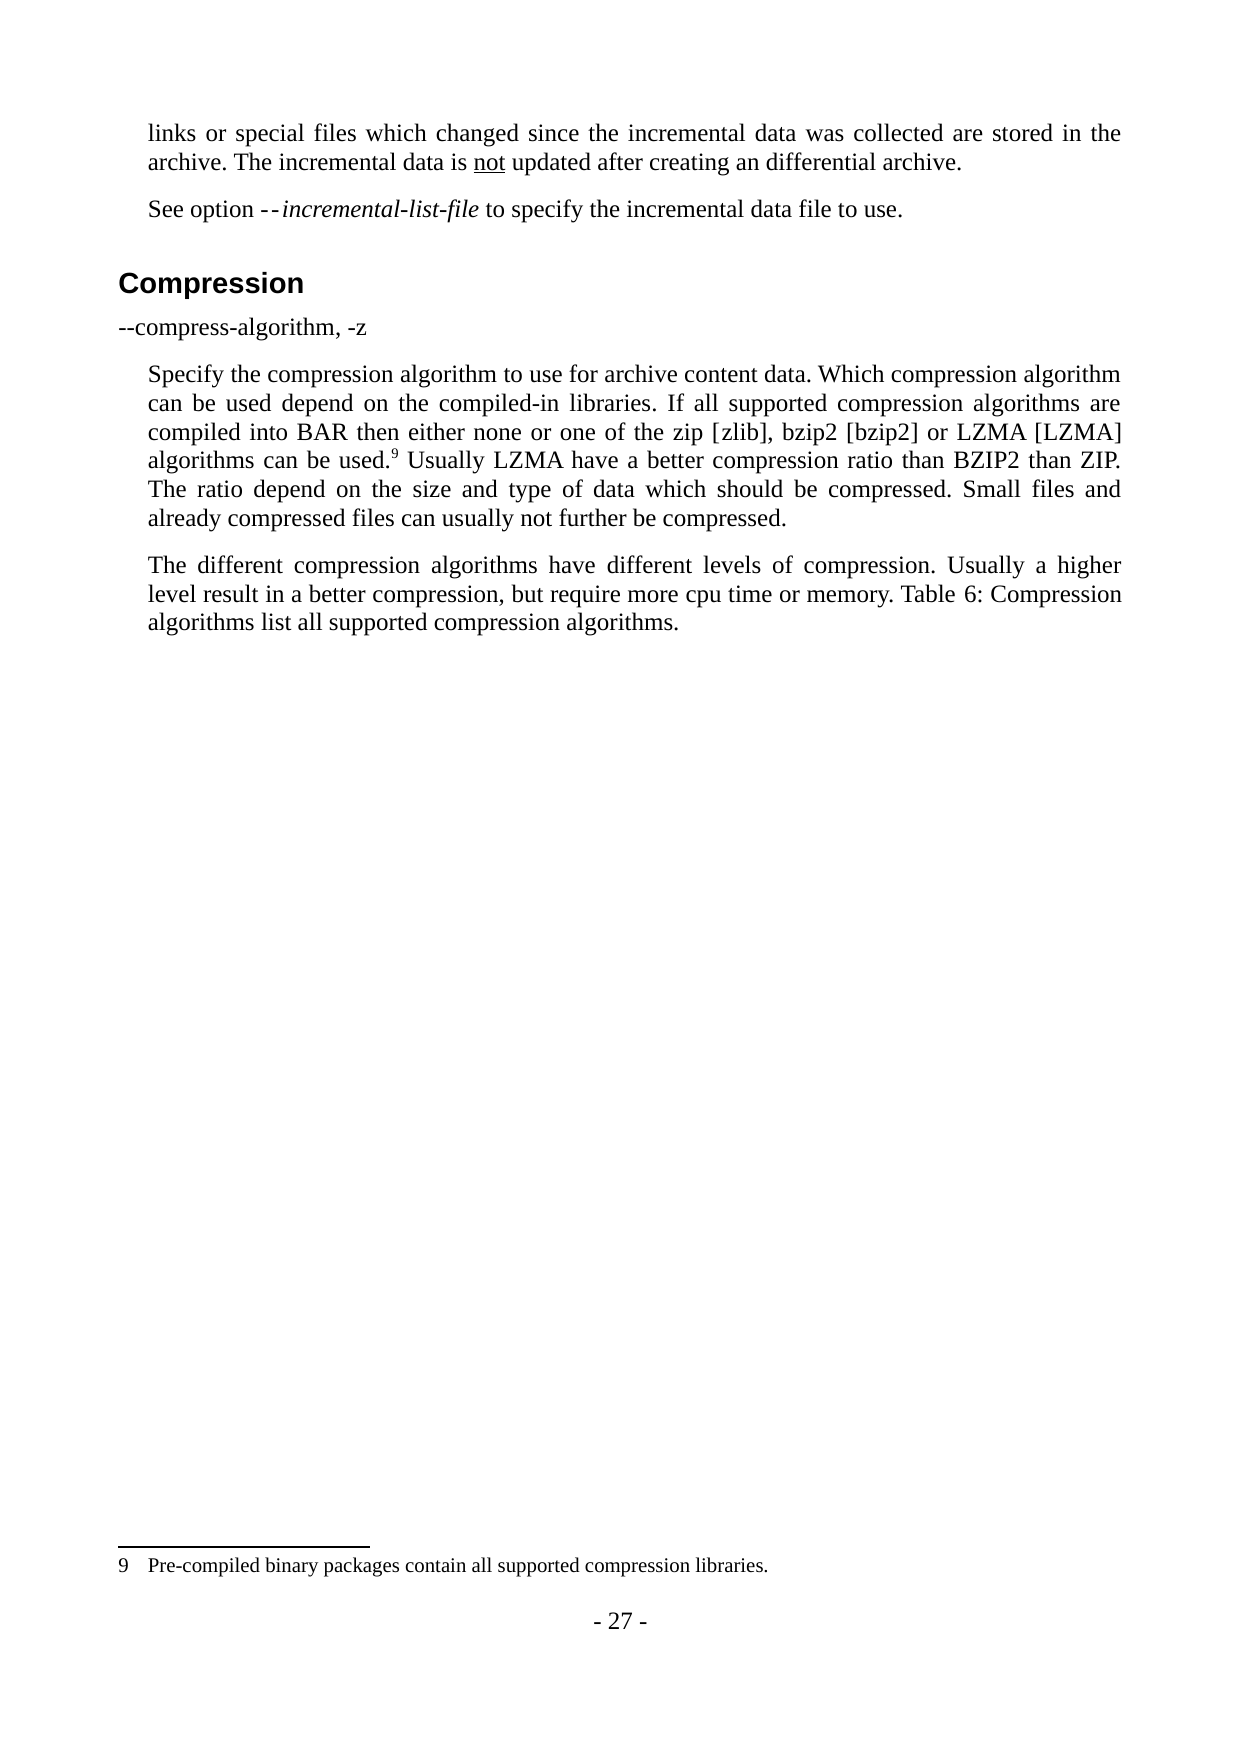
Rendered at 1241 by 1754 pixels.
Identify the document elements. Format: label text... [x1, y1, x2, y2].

subtitle Compression [118, 266, 1122, 299]
text Pre-compiled binary packages contain all supported compression libraries. [118, 1553, 1122, 1577]
text Specify the compression algorithm to use for archive content data. Which compression algorithm can be used depend on the compiled-in libraries. If all supported compression algorithms are compiled into BAR then either none or one of the zip [zlib], bzip2 [bzip2] or LZMA [LZMA] algorithms can be used. Usually LZMA have a better compression ratio than BZIP2 than ZIP. The ratio depend on the size and type of data which should be compressed. Small files and already compressed files can usually not further be compressed. [148, 359, 1122, 532]
title --compress-algorithm, -z [118, 312, 1122, 341]
text The different compression algorithms have different levels of compression. Usually a higher level result in a better compression, but require more cpu time or memory. Table 6: Compression algorithms list all supported compression algorithms. [148, 550, 1122, 636]
text links or special files which changed since the incremental data was collected are stored in the archive. The incremental data is not updated after creating an differential archive. [148, 118, 1122, 176]
text See option ‑‑incremental-list-file to specify the incremental data file to use. [148, 194, 1122, 223]
